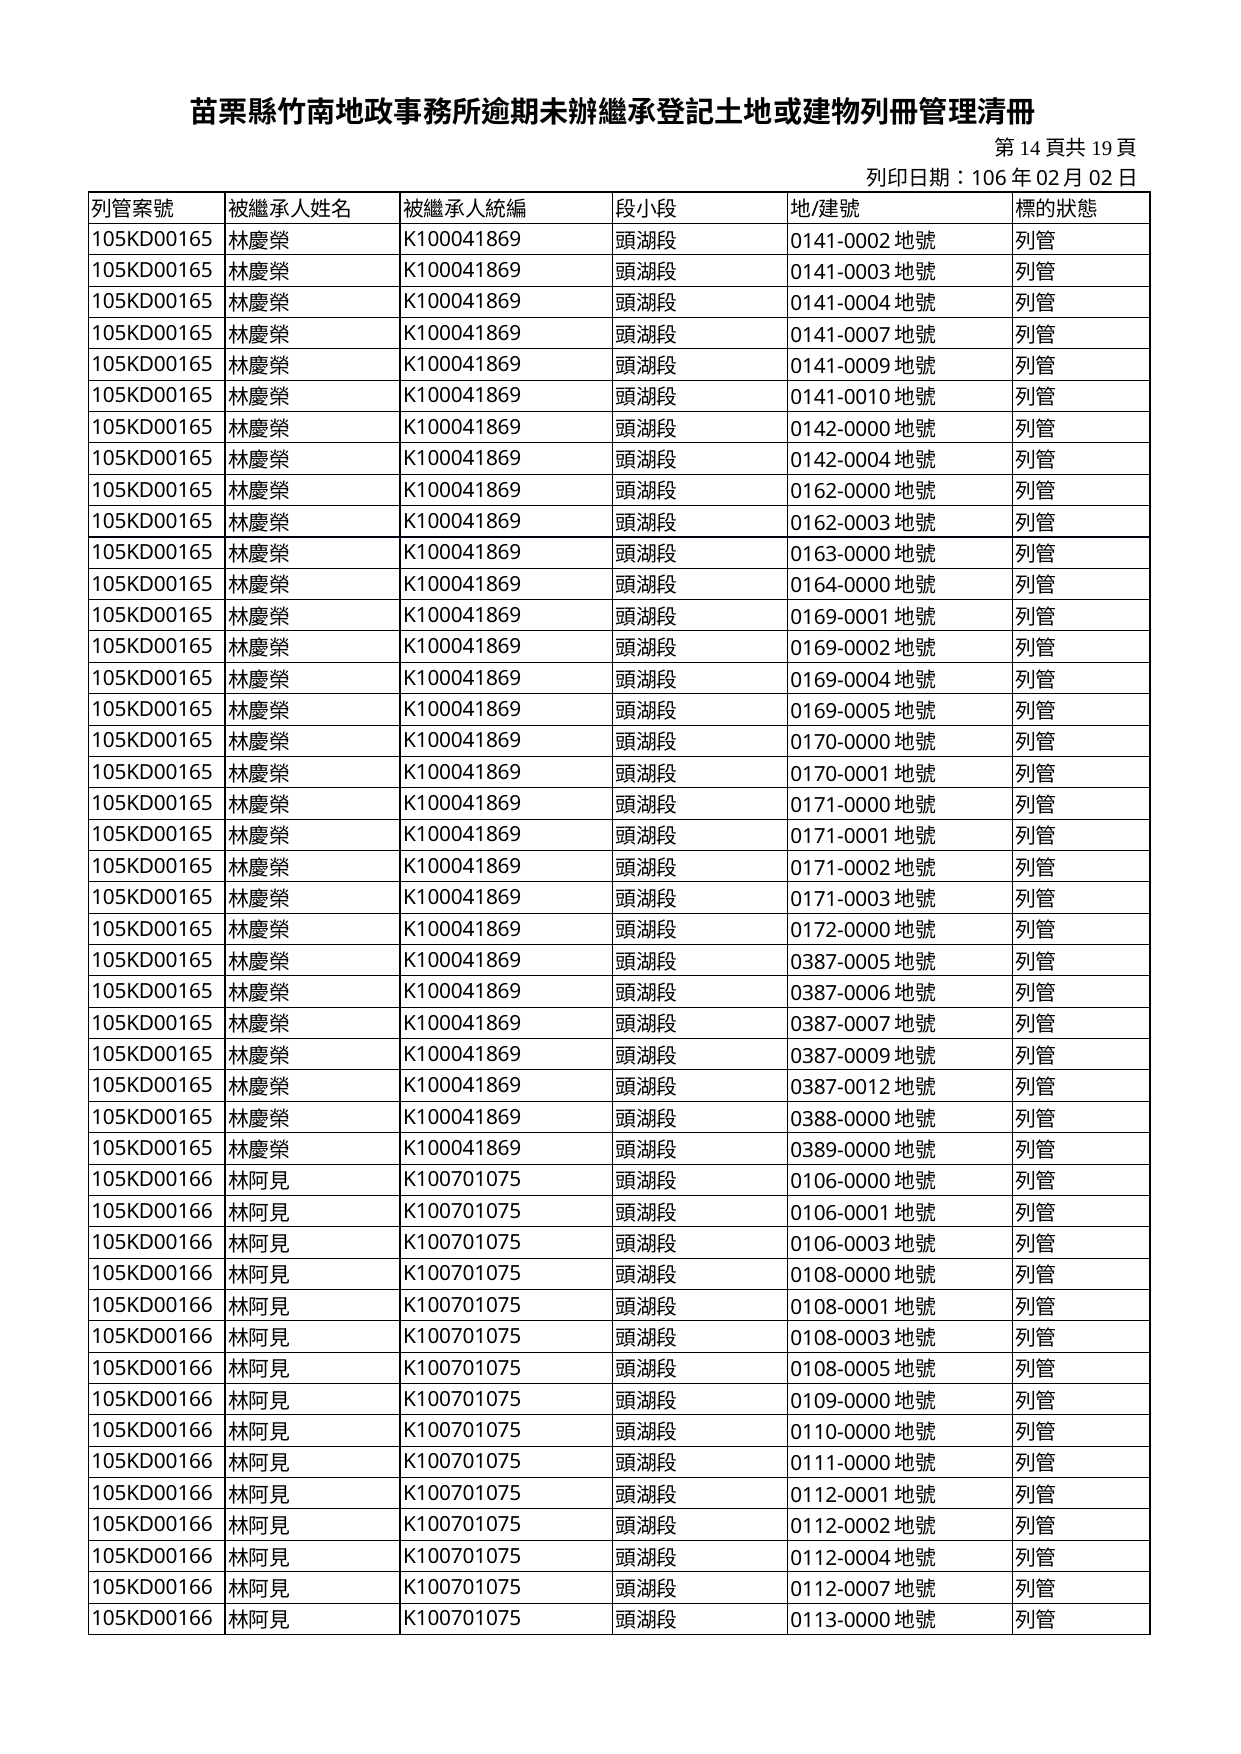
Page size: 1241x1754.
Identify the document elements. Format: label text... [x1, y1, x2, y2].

table_cell 頭湖段 [613, 1478, 787, 1508]
table_cell 林慶榮 [226, 475, 399, 505]
table_cell 林慶榮 [226, 600, 399, 630]
table_cell 列管 [1013, 569, 1149, 599]
table_cell 105KD00166 [89, 1259, 224, 1289]
table_cell 0141-0004地號 [788, 287, 1012, 317]
table_cell 105KD00165 [89, 914, 224, 944]
table_cell 105KD00165 [89, 412, 224, 442]
table_cell 頭湖段 [613, 1039, 787, 1069]
table_cell 頭湖段 [613, 1604, 787, 1634]
table_cell 0113-0000地號 [788, 1604, 1012, 1634]
table_cell 林阿見 [226, 1259, 399, 1289]
table_cell 0112-0001地號 [788, 1478, 1012, 1508]
table_cell 頭湖段 [613, 349, 787, 379]
table_cell 頭湖段 [613, 381, 787, 411]
table_cell 0387-0007地號 [788, 1008, 1012, 1038]
table_cell 列管 [1013, 349, 1149, 379]
table_cell 頭湖段 [613, 318, 787, 348]
table_cell 列管 [1013, 287, 1149, 317]
table_cell 頭湖段 [613, 600, 787, 630]
table_cell 林慶榮 [226, 381, 399, 411]
table_cell K100701075 [401, 1353, 612, 1383]
table_cell 列管 [1013, 694, 1149, 724]
table_cell 0388-0000地號 [788, 1102, 1012, 1132]
table_cell 林慶榮 [226, 224, 399, 254]
table_cell 105KD00165 [89, 757, 224, 787]
table_cell 0108-0003地號 [788, 1321, 1012, 1352]
table_cell 頭湖段 [613, 1572, 787, 1602]
table_cell K100041869 [401, 788, 612, 818]
table_cell 林阿見 [226, 1509, 399, 1540]
table_cell 105KD00165 [89, 851, 224, 881]
table_cell 頭湖段 [613, 945, 787, 975]
table_cell 105KD00165 [89, 600, 224, 630]
table_header 段小段 [613, 193, 787, 223]
table_cell K100041869 [401, 1102, 612, 1132]
table_cell 林阿見 [226, 1415, 399, 1446]
table_cell 林慶榮 [226, 1039, 399, 1069]
table_cell 105KD00165 [89, 443, 224, 474]
table_cell 頭湖段 [613, 1196, 787, 1226]
table_cell 列管 [1013, 1509, 1149, 1540]
table_cell 105KD00165 [89, 976, 224, 1007]
table_cell 林慶榮 [226, 349, 399, 379]
table_cell 0171-0002地號 [788, 851, 1012, 881]
table_cell 林慶榮 [226, 569, 399, 599]
table_cell 林慶榮 [226, 255, 399, 286]
table_cell K100701075 [401, 1290, 612, 1320]
table_cell 105KD00165 [89, 1133, 224, 1163]
table_cell 105KD00165 [89, 475, 224, 505]
table_cell 列管 [1013, 663, 1149, 693]
table_cell 頭湖段 [613, 914, 787, 944]
table_cell 頭湖段 [613, 1321, 787, 1352]
table_cell K100041869 [401, 287, 612, 317]
table_cell 105KD00165 [89, 663, 224, 693]
table_cell K100041869 [401, 600, 612, 630]
table_cell 列管 [1013, 1165, 1149, 1195]
table_cell 林慶榮 [226, 287, 399, 317]
table_cell 頭湖段 [613, 412, 787, 442]
table_cell 105KD00166 [89, 1321, 224, 1352]
table_cell 列管 [1013, 1384, 1149, 1414]
table_cell 列管 [1013, 1102, 1149, 1132]
table_cell 105KD00165 [89, 820, 224, 850]
table_header 地/建號 [788, 193, 1012, 223]
table_cell 105KD00165 [89, 1039, 224, 1069]
table_cell 105KD00165 [89, 255, 224, 286]
table_cell 105KD00165 [89, 631, 224, 662]
table_cell 林慶榮 [226, 914, 399, 944]
table_cell 林阿見 [226, 1384, 399, 1414]
table_cell 0170-0000地號 [788, 726, 1012, 756]
table_cell 105KD00165 [89, 506, 224, 536]
table_cell 0112-0004地號 [788, 1541, 1012, 1571]
table_header 標的狀態 [1013, 193, 1149, 223]
table_cell 列管 [1013, 600, 1149, 630]
table_cell 105KD00165 [89, 569, 224, 599]
table_cell 105KD00165 [89, 788, 224, 818]
table_cell K100041869 [401, 506, 612, 536]
table_cell 頭湖段 [613, 788, 787, 818]
table_cell 列管 [1013, 882, 1149, 913]
table_cell 列管 [1013, 1321, 1149, 1352]
table_cell 頭湖段 [613, 882, 787, 913]
table_cell 林慶榮 [226, 631, 399, 662]
table_cell K100041869 [401, 412, 612, 442]
table_cell 林慶榮 [226, 820, 399, 850]
table_cell 105KD00166 [89, 1572, 224, 1602]
table_cell 105KD00165 [89, 538, 224, 568]
table_cell 頭湖段 [613, 287, 787, 317]
table_cell 105KD00165 [89, 287, 224, 317]
table_cell 0162-0003地號 [788, 506, 1012, 536]
table_cell K100041869 [401, 663, 612, 693]
table_cell 列管 [1013, 1572, 1149, 1602]
table_cell 列管 [1013, 726, 1149, 756]
table_cell K100041869 [401, 631, 612, 662]
table_cell 列管 [1013, 851, 1149, 881]
table_cell 列管 [1013, 976, 1149, 1007]
table_cell 105KD00166 [89, 1604, 224, 1634]
table_cell 105KD00166 [89, 1478, 224, 1508]
table_cell 頭湖段 [613, 976, 787, 1007]
table_cell 林慶榮 [226, 757, 399, 787]
table_cell K100041869 [401, 882, 612, 913]
table_cell K100041869 [401, 318, 612, 348]
table_header 被繼承人姓名 [226, 193, 399, 223]
table_cell 0387-0012地號 [788, 1070, 1012, 1101]
table_cell 0141-0009地號 [788, 349, 1012, 379]
table_cell 列管 [1013, 1290, 1149, 1320]
table_cell 林慶榮 [226, 788, 399, 818]
table_cell 列管 [1013, 820, 1149, 850]
table_cell 0171-0001地號 [788, 820, 1012, 850]
table_cell 105KD00165 [89, 694, 224, 724]
table_cell 列管 [1013, 945, 1149, 975]
table_cell 列管 [1013, 788, 1149, 818]
table_cell 0164-0000地號 [788, 569, 1012, 599]
table_cell 林慶榮 [226, 945, 399, 975]
table_cell 列管 [1013, 1447, 1149, 1477]
table_cell K100041869 [401, 976, 612, 1007]
table_cell K100041869 [401, 475, 612, 505]
table_cell K100041869 [401, 851, 612, 881]
table_cell 0108-0000地號 [788, 1259, 1012, 1289]
table_cell 105KD00166 [89, 1290, 224, 1320]
table_cell 列管 [1013, 1541, 1149, 1571]
table_cell 頭湖段 [613, 1447, 787, 1477]
table_cell K100041869 [401, 443, 612, 474]
table_cell 0141-0003地號 [788, 255, 1012, 286]
table_cell 0169-0002地號 [788, 631, 1012, 662]
table_header 列管案號 [89, 193, 224, 223]
table_cell 列管 [1013, 1008, 1149, 1038]
table_cell 林阿見 [226, 1165, 399, 1195]
table_cell K100041869 [401, 569, 612, 599]
table_cell K100701075 [401, 1196, 612, 1226]
table_cell 105KD00165 [89, 224, 224, 254]
table_cell 0112-0002地號 [788, 1509, 1012, 1540]
table_cell K100701075 [401, 1227, 612, 1257]
table_cell K100041869 [401, 1133, 612, 1163]
table_cell 0141-0010地號 [788, 381, 1012, 411]
table_cell K100041869 [401, 538, 612, 568]
table_cell K100701075 [401, 1572, 612, 1602]
table_cell 頭湖段 [613, 1070, 787, 1101]
table_cell 頭湖段 [613, 1541, 787, 1571]
table_cell 林阿見 [226, 1541, 399, 1571]
table_cell 頭湖段 [613, 1509, 787, 1540]
table_cell 0106-0001地號 [788, 1196, 1012, 1226]
table_cell 頭湖段 [613, 1102, 787, 1132]
table_cell 105KD00165 [89, 381, 224, 411]
table_cell 林阿見 [226, 1447, 399, 1477]
table_cell 105KD00166 [89, 1353, 224, 1383]
table_cell 頭湖段 [613, 1008, 787, 1038]
table_cell 0106-0000地號 [788, 1165, 1012, 1195]
table_cell 列管 [1013, 1353, 1149, 1383]
table_cell K100041869 [401, 726, 612, 756]
table_cell 林慶榮 [226, 443, 399, 474]
table_cell 0171-0003地號 [788, 882, 1012, 913]
table_cell 林慶榮 [226, 882, 399, 913]
table_cell 105KD00166 [89, 1196, 224, 1226]
table_cell 105KD00165 [89, 726, 224, 756]
table_cell 0142-0000地號 [788, 412, 1012, 442]
table_cell 0172-0000地號 [788, 914, 1012, 944]
table_cell 林慶榮 [226, 506, 399, 536]
table_cell K100041869 [401, 694, 612, 724]
table_cell K100701075 [401, 1509, 612, 1540]
table_cell 頭湖段 [613, 569, 787, 599]
table_cell 林慶榮 [226, 1102, 399, 1132]
table_cell 0169-0004地號 [788, 663, 1012, 693]
table_cell 105KD00166 [89, 1227, 224, 1257]
table_cell 105KD00166 [89, 1165, 224, 1195]
table_cell 林阿見 [226, 1478, 399, 1508]
table_cell 林阿見 [226, 1290, 399, 1320]
table_cell 105KD00165 [89, 1070, 224, 1101]
table_cell 林阿見 [226, 1572, 399, 1602]
table_cell K100701075 [401, 1384, 612, 1414]
table_cell 頭湖段 [613, 1353, 787, 1383]
table_cell K100701075 [401, 1415, 612, 1446]
table_cell 0171-0000地號 [788, 788, 1012, 818]
table_cell 頭湖段 [613, 443, 787, 474]
table_cell 列管 [1013, 475, 1149, 505]
table_cell 頭湖段 [613, 1165, 787, 1195]
table_cell 0162-0000地號 [788, 475, 1012, 505]
table_cell 列管 [1013, 1259, 1149, 1289]
table_cell K100701075 [401, 1259, 612, 1289]
table_cell 0387-0009地號 [788, 1039, 1012, 1069]
table_cell 0111-0000地號 [788, 1447, 1012, 1477]
table_cell K100701075 [401, 1321, 612, 1352]
table_cell 列管 [1013, 224, 1149, 254]
table_cell 列管 [1013, 255, 1149, 286]
table_cell 頭湖段 [613, 1133, 787, 1163]
table_cell 列管 [1013, 412, 1149, 442]
table_cell 0110-0000地號 [788, 1415, 1012, 1446]
table_cell 列管 [1013, 1415, 1149, 1446]
table_cell K100041869 [401, 1008, 612, 1038]
table_cell 0141-0002地號 [788, 224, 1012, 254]
table_cell 林慶榮 [226, 726, 399, 756]
table_cell 列管 [1013, 1604, 1149, 1634]
table_cell 0387-0006地號 [788, 976, 1012, 1007]
table_cell 105KD00165 [89, 1102, 224, 1132]
table_cell 列管 [1013, 1070, 1149, 1101]
table_cell 105KD00165 [89, 349, 224, 379]
table_cell 列管 [1013, 1227, 1149, 1257]
table_cell 105KD00166 [89, 1541, 224, 1571]
table_cell 列管 [1013, 1478, 1149, 1508]
table_cell 頭湖段 [613, 224, 787, 254]
table_cell 列管 [1013, 1196, 1149, 1226]
table_cell 0387-0005地號 [788, 945, 1012, 975]
table_cell 林慶榮 [226, 851, 399, 881]
table_cell 105KD00166 [89, 1509, 224, 1540]
table_cell 頭湖段 [613, 475, 787, 505]
table_cell K100701075 [401, 1604, 612, 1634]
table_header 被繼承人統編 [401, 193, 612, 223]
table_cell 列管 [1013, 506, 1149, 536]
table_cell K100041869 [401, 381, 612, 411]
table_cell 列管 [1013, 318, 1149, 348]
table_cell 林慶榮 [226, 412, 399, 442]
table_cell 105KD00166 [89, 1447, 224, 1477]
table_cell 105KD00166 [89, 1384, 224, 1414]
table_cell 頭湖段 [613, 851, 787, 881]
table_cell 林慶榮 [226, 538, 399, 568]
table_cell K100041869 [401, 1070, 612, 1101]
table_cell 0112-0007地號 [788, 1572, 1012, 1602]
table_cell 頭湖段 [613, 1290, 787, 1320]
table_cell K100041869 [401, 945, 612, 975]
table_cell 0142-0004地號 [788, 443, 1012, 474]
table_cell 頭湖段 [613, 1384, 787, 1414]
table_cell 林阿見 [226, 1196, 399, 1226]
table_cell 0389-0000地號 [788, 1133, 1012, 1163]
table_cell 0108-0001地號 [788, 1290, 1012, 1320]
table_cell K100701075 [401, 1478, 612, 1508]
table_cell 林阿見 [226, 1227, 399, 1257]
table_cell 列管 [1013, 631, 1149, 662]
table_cell 林阿見 [226, 1353, 399, 1383]
table_cell 林慶榮 [226, 663, 399, 693]
table_cell 頭湖段 [613, 1415, 787, 1446]
table_cell K100041869 [401, 1039, 612, 1069]
table_cell 列管 [1013, 538, 1149, 568]
table_cell K100041869 [401, 255, 612, 286]
table_cell 林慶榮 [226, 694, 399, 724]
table_cell 105KD00166 [89, 1415, 224, 1446]
table_cell 頭湖段 [613, 820, 787, 850]
table_cell 0170-0001地號 [788, 757, 1012, 787]
table_cell 林慶榮 [226, 318, 399, 348]
table_cell 林慶榮 [226, 1133, 399, 1163]
table_cell 林阿見 [226, 1604, 399, 1634]
table_cell 頭湖段 [613, 663, 787, 693]
table_cell 105KD00165 [89, 318, 224, 348]
table_cell K100701075 [401, 1541, 612, 1571]
table_cell 0169-0001地號 [788, 600, 1012, 630]
table_cell K100701075 [401, 1165, 612, 1195]
table_cell 列管 [1013, 914, 1149, 944]
table_cell 頭湖段 [613, 726, 787, 756]
table_cell 列管 [1013, 1133, 1149, 1163]
table_cell 列管 [1013, 757, 1149, 787]
table_cell 列管 [1013, 381, 1149, 411]
table_cell 頭湖段 [613, 538, 787, 568]
table_cell 頭湖段 [613, 255, 787, 286]
table_cell 頭湖段 [613, 631, 787, 662]
table_cell K100041869 [401, 224, 612, 254]
table_cell 0169-0005地號 [788, 694, 1012, 724]
table_cell 頭湖段 [613, 1227, 787, 1257]
table_cell 頭湖段 [613, 506, 787, 536]
table_cell K100041869 [401, 820, 612, 850]
table_cell 林慶榮 [226, 1070, 399, 1101]
table_cell 0141-0007地號 [788, 318, 1012, 348]
table_cell 0109-0000地號 [788, 1384, 1012, 1414]
table_cell 0106-0003地號 [788, 1227, 1012, 1257]
table_cell 林慶榮 [226, 1008, 399, 1038]
table_cell K100701075 [401, 1447, 612, 1477]
table_cell 0108-0005地號 [788, 1353, 1012, 1383]
table_cell 列管 [1013, 443, 1149, 474]
table_cell 105KD00165 [89, 1008, 224, 1038]
table_cell K100041869 [401, 914, 612, 944]
table_cell 列管 [1013, 1039, 1149, 1069]
table_cell K100041869 [401, 757, 612, 787]
table_cell 105KD00165 [89, 882, 224, 913]
table_cell 林慶榮 [226, 976, 399, 1007]
table_cell 0163-0000地號 [788, 538, 1012, 568]
table_cell 林阿見 [226, 1321, 399, 1352]
table_cell 頭湖段 [613, 694, 787, 724]
table_cell 頭湖段 [613, 757, 787, 787]
table_cell 頭湖段 [613, 1259, 787, 1289]
table_cell K100041869 [401, 349, 612, 379]
table_cell 105KD00165 [89, 945, 224, 975]
